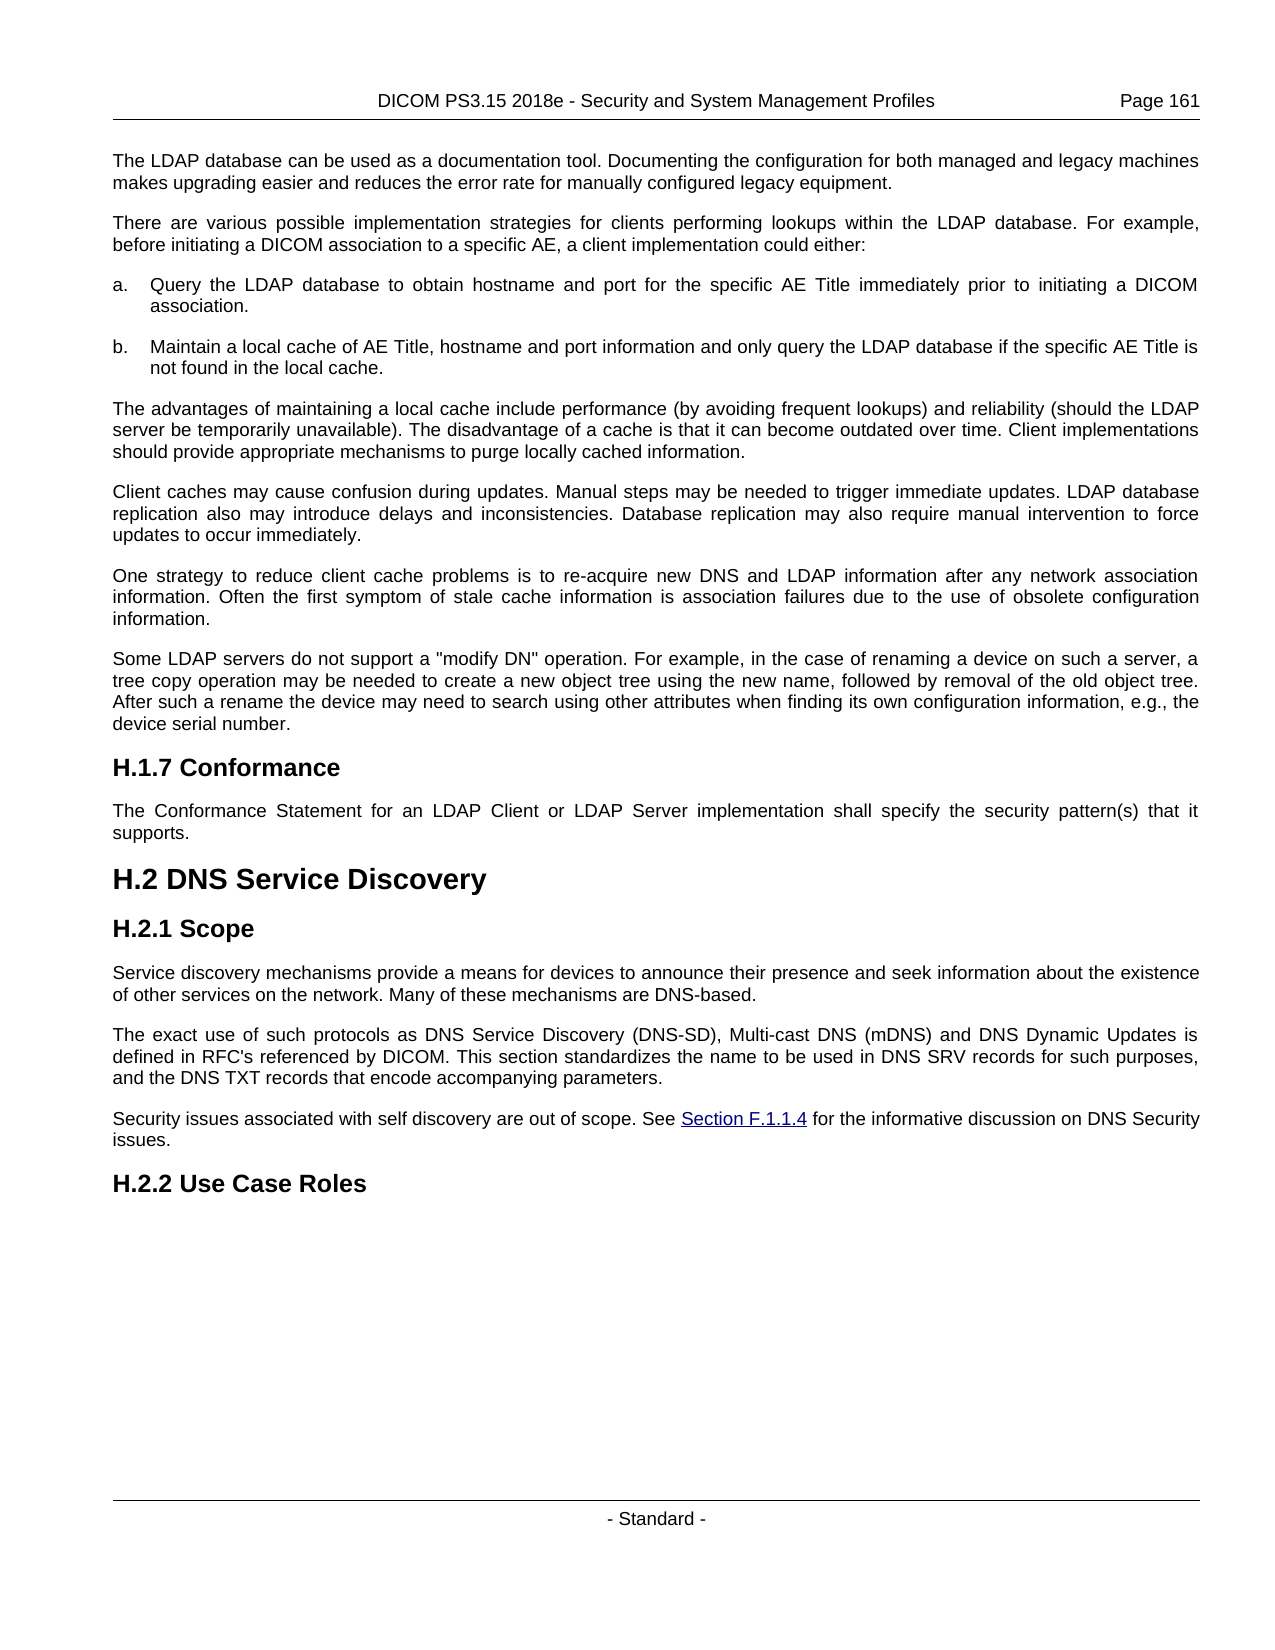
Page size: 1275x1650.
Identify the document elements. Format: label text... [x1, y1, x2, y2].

text One strategy to reduce client cache problems is to re-acquire new DNS and LDAP information after any network association information. Often the first symptom of stale cache information is association failures due to the use of obsolete configuration information. [112, 564, 1200, 629]
text H.2.2 Use Case Roles [112, 1169, 1200, 1198]
text The Conformance Statement for an LDAP Client or LDAP Server implementation shall specify the security pattern(s) that it supports. [112, 800, 1200, 843]
list Query the LDAP database to obtain hostname and port for the specific AE Title immediately prior to initiating a DICOM association. [112, 274, 1200, 317]
list Maintain a local cache of AE Title, hostname and port information and only query the LDAP database if the specific AE Title is not found in the local cache. [112, 336, 1200, 379]
text Security issues associated with self discovery are out of scope. See Section F.1.1.4 for the informative discussion on DNS Security issues. [112, 1107, 1200, 1150]
text H.2.1 Scope [112, 914, 1200, 943]
text Some LDAP servers do not support a "modify DN" operation. For example, in the case of renaming a device on such a server, a tree copy operation may be needed to create a new object tree using the new name, followed by removal of the old object tree. After such a rename the device may need to search using other attributes when finding its own configuration information, e.g., the device serial number. [112, 648, 1200, 734]
text There are various possible implementation strategies for clients performing lookups within the LDAP database. For example, before initiating a DICOM association to a specific AE, a client implementation could either: [112, 212, 1200, 255]
text H.2 DNS Service Discovery [112, 862, 1200, 896]
text The LDAP database can be used as a documentation tool. Documenting the configuration for both managed and legacy machines makes upgrading easier and reduces the error rate for manually configured legacy equipment. [112, 150, 1200, 193]
text The advantages of maintaining a local cache include performance (by avoiding frequent lookups) and reliability (should the LDAP server be temporarily unavailable). The disadvantage of a cache is that it can become outdated over time. Client implementations should provide appropriate mechanisms to purge locally cached information. [112, 397, 1200, 462]
text Client caches may cause confusion during updates. Manual steps may be needed to trigger immediate updates. LDAP database replication also may introduce delays and inconsistencies. Database replication may also require manual intervention to force updates to occur immediately. [112, 481, 1200, 546]
text The exact use of such protocols as DNS Service Discovery (DNS-SD), Multi-cast DNS (mDNS) and DNS Dynamic Updates is defined in RFC's referenced by DICOM. This section standardizes the name to be used in DNS SRV records for such purposes, and the DNS TXT records that encode accompanying parameters. [112, 1024, 1200, 1088]
text H.1.7 Conformance [112, 753, 1200, 782]
text Service discovery mechanisms provide a means for devices to announce their presence and seek information about the existence of other services on the network. Many of these mechanisms are DNS-based. [112, 962, 1200, 1005]
